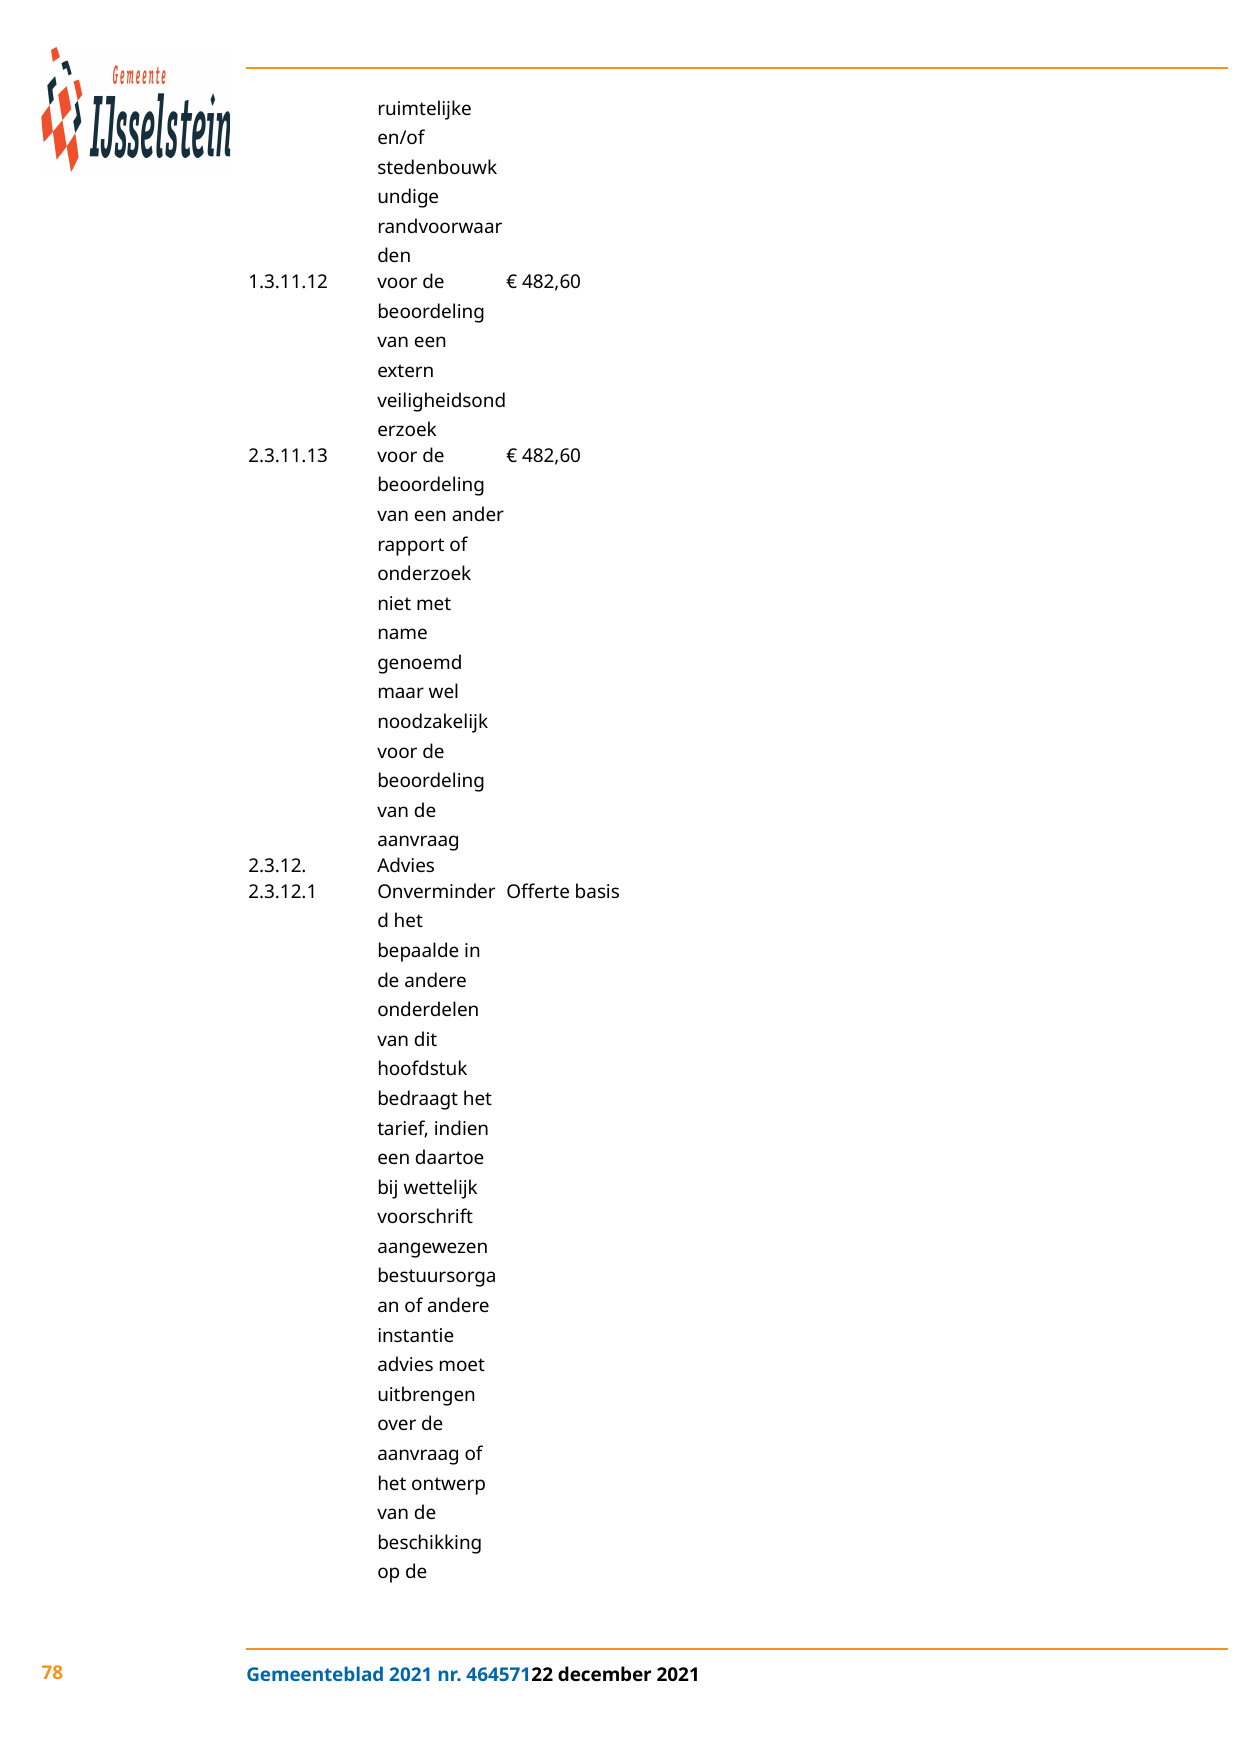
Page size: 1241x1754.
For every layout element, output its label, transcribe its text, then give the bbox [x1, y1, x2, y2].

table_cell € 482,60 [506, 269, 635, 442]
table_cell 2.3.11.13 [248, 442, 377, 852]
table_cell voor de beoordeling van een extern veiligheidsonderzoek [377, 269, 506, 442]
table_cell 1.3.11.12 [248, 269, 377, 442]
picture [41, 47, 231, 172]
table_cell Offerte basis [506, 878, 635, 1584]
table_cell Advies [377, 853, 506, 878]
table_cell [506, 853, 635, 878]
table_cell Onverminderd het bepaalde in de andere onderdelen van dit hoofdstuk bedraagt het tarief, indien een daartoe bij wettelijk voorschrift aangewezen bestuursorgaan of andere instantie advies moet uitbrengen over de aanvraag of het ontwerp van de beschikking op de [377, 878, 506, 1584]
table_cell € 482,60 [506, 442, 635, 852]
table_cell ruimtelijke en/of stedenbouwkundige randvoorwaarden [377, 95, 506, 268]
table_cell [248, 95, 377, 268]
table_cell voor de beoordeling van een ander rapport of onderzoek niet met name genoemd maar wel noodzakelijk voor de beoordeling van de aanvraag [377, 442, 506, 852]
table_cell [506, 95, 635, 268]
table_cell 2.3.12.1 [248, 878, 377, 1584]
table_cell 2.3.12. [248, 853, 377, 878]
